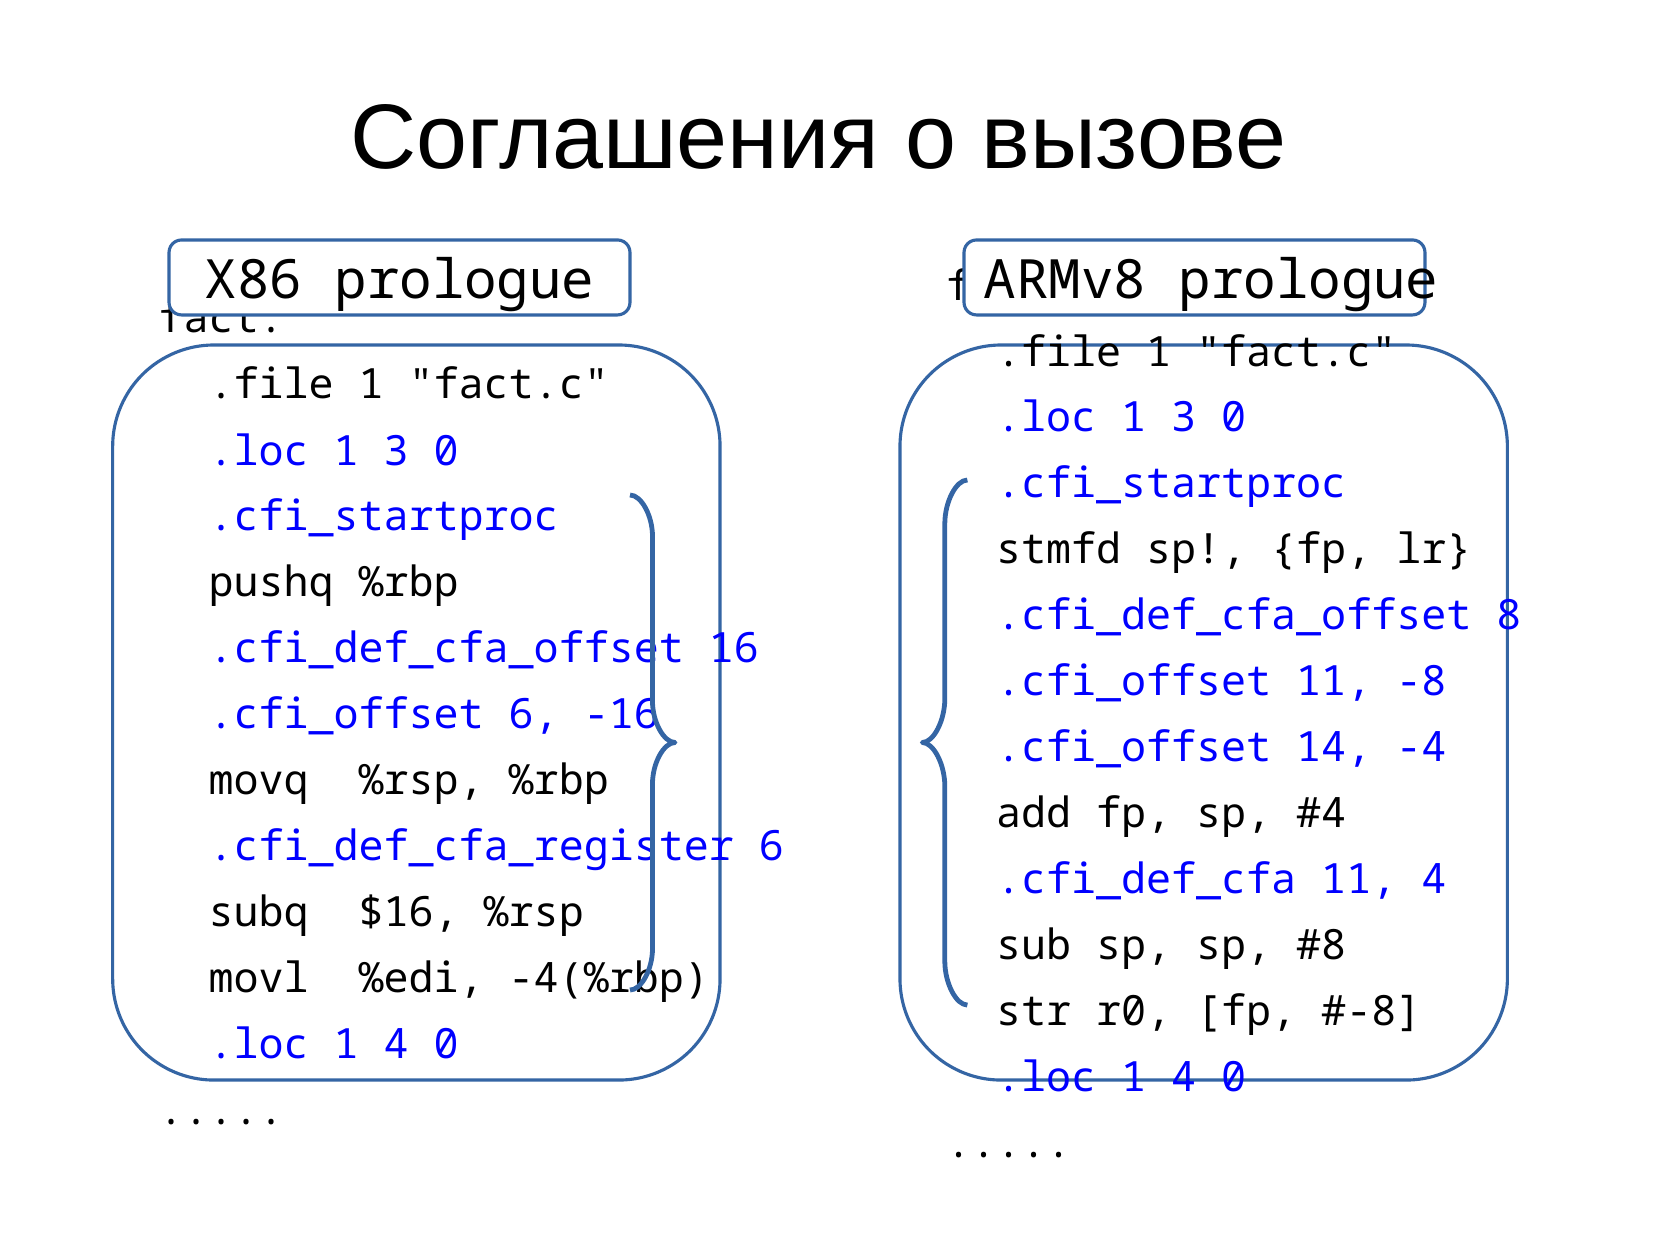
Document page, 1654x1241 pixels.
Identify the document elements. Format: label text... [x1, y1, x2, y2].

title Соглашения о вызове [75, 32, 1564, 241]
text_box fact: .file 1 "fact.c" .loc 1 3 0 .cfi_startproc stmfd sp!, {fp, lr} .cfi_def_cfa_offset 8 .cfi_offset 11, -8 .cfi_offset 14, -4 add fp, sp, #4 .cfi_def_cfa 11, 4 sub sp, sp, #8 str r0, [fp, #-8] .loc 1 4 0 ..... [900, 345, 1508, 1081]
text_box X86 prologue [169, 239, 631, 315]
text_box ARMv8 prologue [964, 239, 1426, 315]
text_box fact: .file 1 "fact.c" .loc 1 3 0 .cfi_startproc pushq %rbp .cfi_def_cfa_offset 16 .cfi_offset 6, -16 movq %rsp, %rbp .cfi_def_cfa_register 6 subq $16, %rsp movl %edi, -4(%rbp) .loc 1 4 0 ..... [112, 345, 721, 1081]
